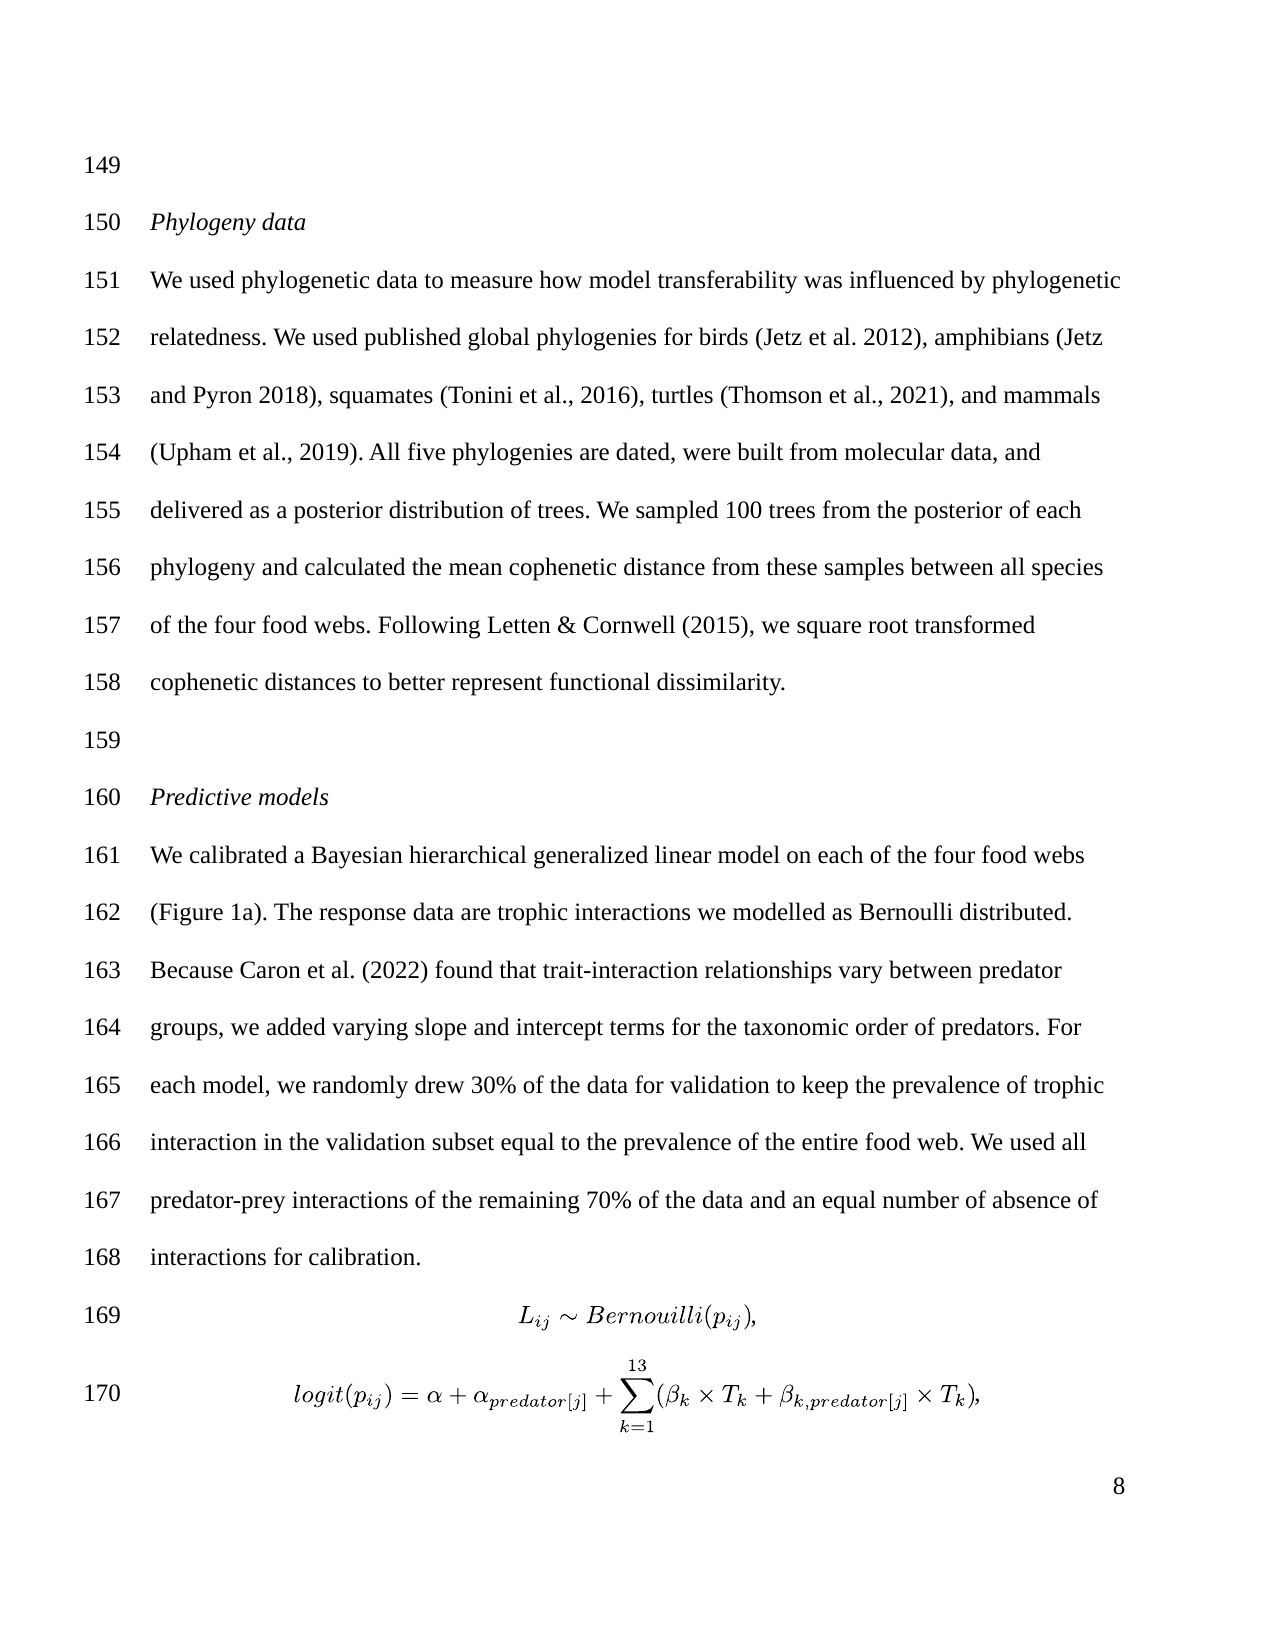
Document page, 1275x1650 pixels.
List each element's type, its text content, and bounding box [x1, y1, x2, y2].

text , [150, 1300, 1125, 1331]
text [150, 1359, 631, 1432]
text Phylogeny data [150, 207, 1125, 236]
text We used phylogenetic data to measure how model transferability was influenced by phylogenetic relatedness. We used published global phylogenies for birds (Jetz et al. 2012), amphibians (Jetz and Pyron 2018), squamates (Tonini et al., 2016), turtles (Thomson et al., 2021), and mammals (Upham et al., 2019). All five phylogenies are dated, were built from molecular data, and delivered as a posterior distribution of trees. We sampled 100 trees from the posterior of each phylogeny and calculated the mean cophenetic distance from these samples between all species of the four food webs. Following Letten & Cornwell (2015), we square root transformed cophenetic distances to better represent functional dissimilarity. [150, 265, 1125, 696]
text Predictive models [150, 782, 1125, 811]
text , [645, 1359, 1125, 1432]
text We calibrated a Bayesian hierarchical generalized linear model on each of the four food webs (Figure 1a). The response data are trophic interactions we modelled as Bernoulli distributed. Because Caron et al. (2022) found that trait-interaction relationships vary between predator groups, we added varying slope and intercept terms for the taxonomic order of predators. For each model, we randomly drew 30% of the data for validation to keep the prevalence of trophic interaction in the validation subset equal to the prevalence of the entire food web. We used all predator-prey interactions of the remaining 70% of the data and an equal number of absence of interactions for calibration. [150, 840, 1125, 1271]
